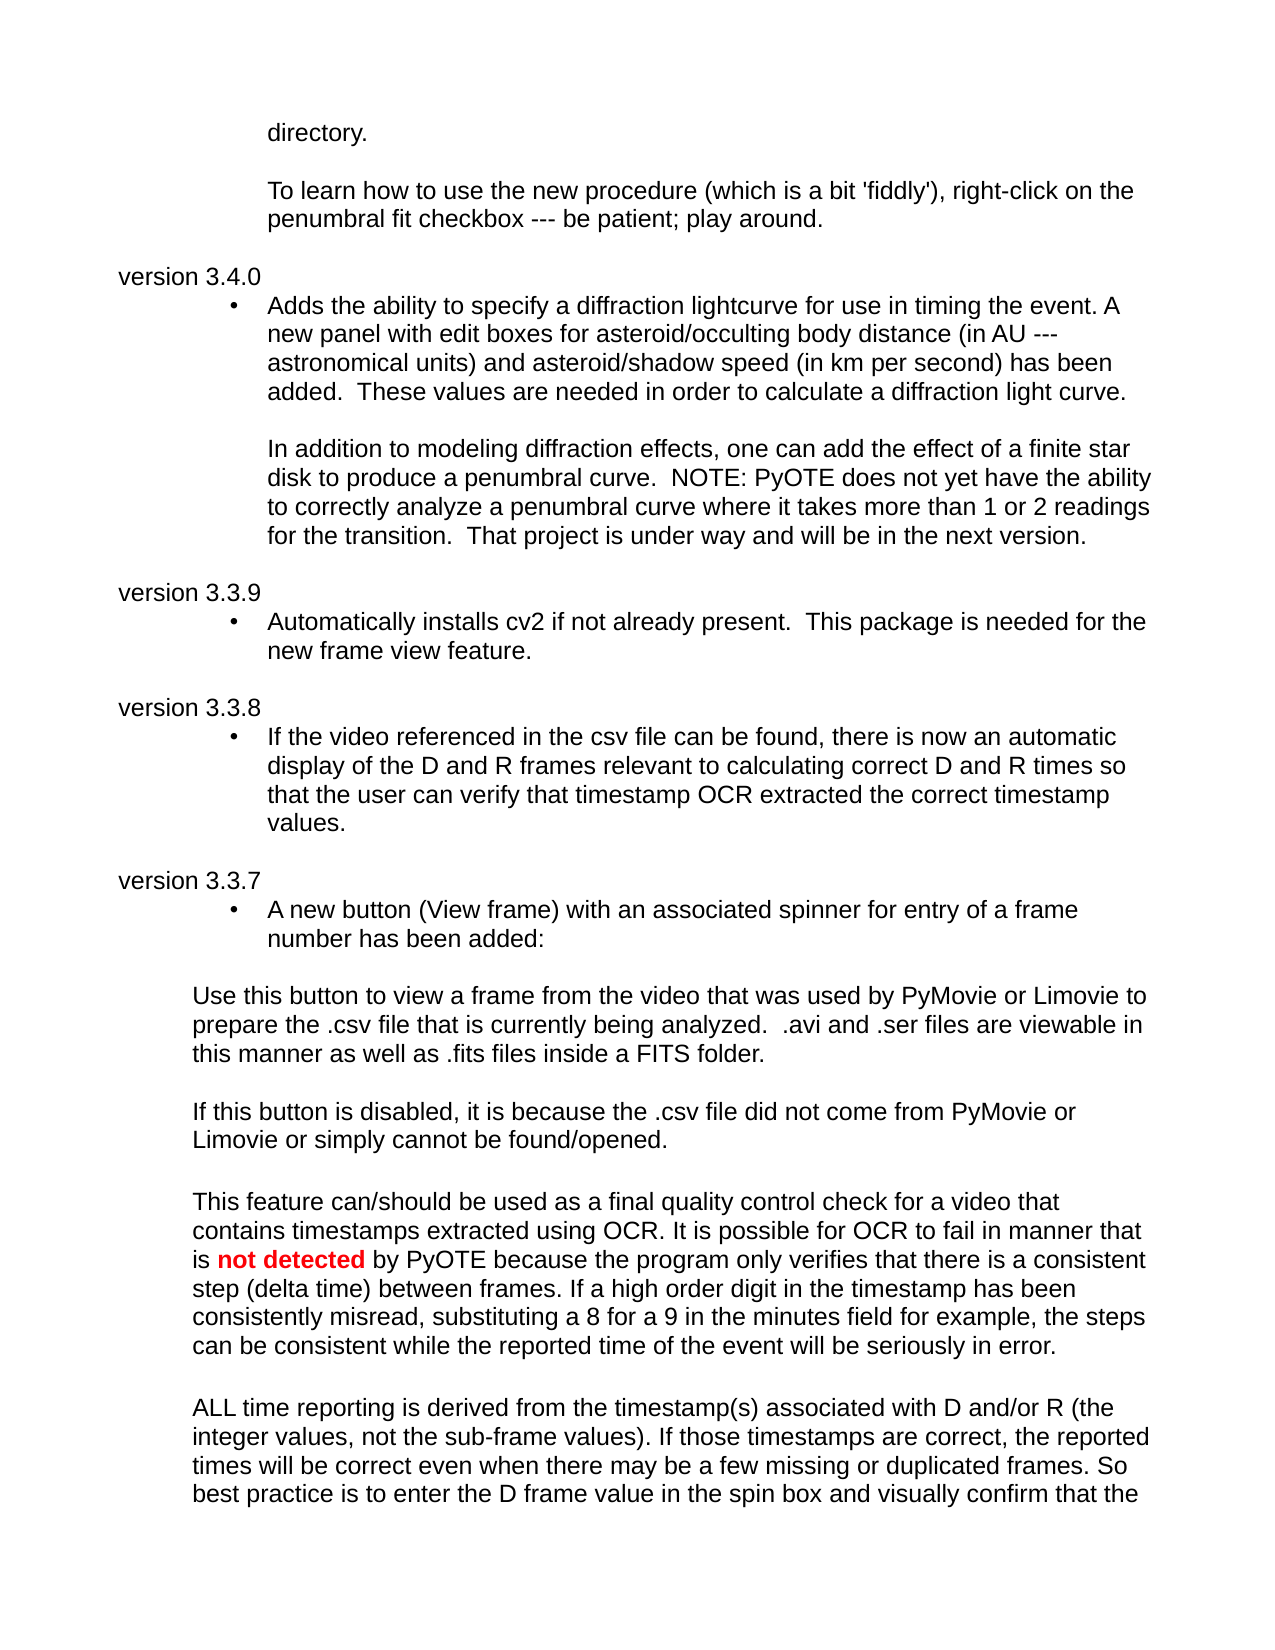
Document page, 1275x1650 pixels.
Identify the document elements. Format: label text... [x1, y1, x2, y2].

text Use this button to view a frame from the video that was used by PyMovie or Limovie to prepare the .csv file that is currently being analyzed. .avi and .ser files are viewable in this manner as well as .fits files inside a FITS folder. [192, 981, 1157, 1067]
text version 3.3.8 [118, 693, 1157, 722]
text version 3.3.7 [118, 866, 1157, 895]
text version 3.3.9 [118, 578, 1157, 607]
list directory. To learn how to use the new procedure (which is a bit 'fiddly'), right-click on the penumbral fit checkbox --- be patient; play around. [229, 118, 1157, 262]
list A new button (View frame) with an associated spinner for entry of a frame number has been added: [229, 895, 1157, 952]
list Adds the ability to specify a diffraction lightcurve for use in timing the event. A new panel with edit boxes for asteroid/occulting body distance (in AU --- astronomical units) and asteroid/shadow speed (in km per second) has been added. These values are needed in order to calculate a diffraction light curve. In addition to modeling diffraction effects, one can add the effect of a finite star disk to produce a penumbral curve. NOTE: PyOTE does not yet have the ability to correctly analyze a penumbral curve where it takes more than 1 or 2 readings for the transition. That project is under way and will be in the next version. [229, 291, 1157, 578]
text This feature can/should be used as a final quality control check for a video that contains timestamps extracted using OCR. It is possible for OCR to fail in manner that is not detected by PyOTE because the program only verifies that there is a consistent step (delta time) between frames. If a high order digit in the timestamp has been consistently misread, substituting a 8 for a 9 in the minutes field for example, the steps can be consistent while the reported time of the event will be seriously in error. [192, 1187, 1157, 1360]
text version 3.4.0 [118, 262, 1157, 291]
list Automatically installs cv2 if not already present. This package is needed for the new frame view feature. [229, 607, 1157, 693]
list If the video referenced in the csv file can be found, there is now an automatic display of the D and R frames relevant to calculating correct D and R times so that the user can verify that timestamp OCR extracted the correct timestamp values. [229, 722, 1157, 866]
text ALL time reporting is derived from the timestamp(s) associated with D and/or R (the integer values, not the sub-frame values). If those timestamps are correct, the reported times will be correct even when there may be a few missing or duplicated frames. So best practice is to enter the D frame value in the spin box and visually confirm that the [192, 1393, 1157, 1508]
text If this button is disabled, it is because the .csv file did not come from PyMovie or Limovie or simply cannot be found/opened. [192, 1096, 1157, 1154]
